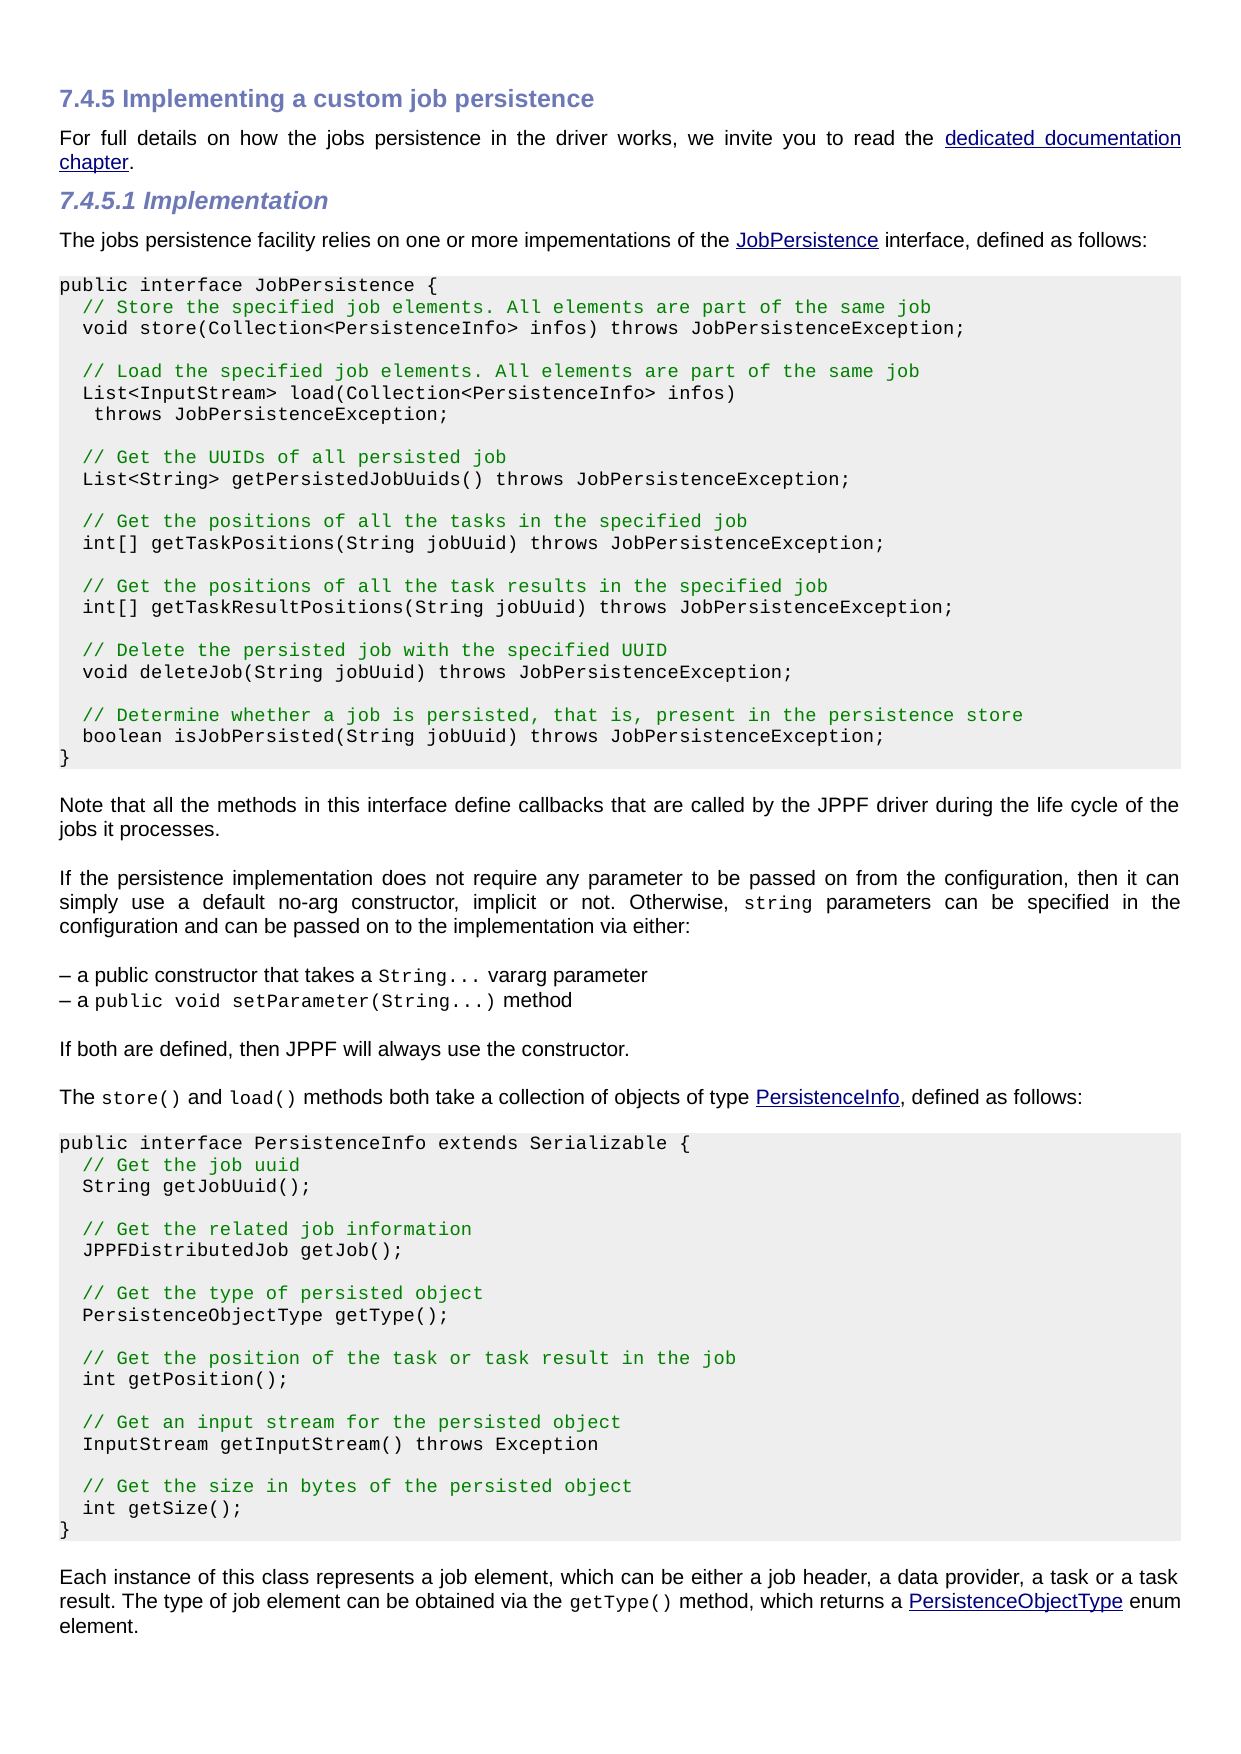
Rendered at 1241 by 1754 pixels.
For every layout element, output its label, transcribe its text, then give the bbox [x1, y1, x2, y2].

text List<String> getPersistedJobUuids() throws JobPersistenceException; [59, 469, 1181, 490]
subtitle Implementation [59, 186, 1181, 215]
text String getJobUuid(); [59, 1176, 1181, 1198]
text Each instance of this class represents a job element, which can be either a job header, a data provider, a task or a task result. The type of job element can be obtained via the getType() method, which returns a PersistenceObjectType enum element. [59, 1565, 1181, 1638]
text // Delete the persisted job with the specified UUID [59, 641, 1181, 662]
text // Store the specified job elements. All elements are part of the same job [59, 297, 1181, 319]
text // Determine whether a job is persisted, that is, present in the persistence store [59, 705, 1181, 726]
text public interface PersistenceInfo extends Serializable { [59, 1133, 1181, 1155]
text If the persistence implementation does not require any parameter to be passed on from the configuration, then it can simply use a default no-arg constructor, implicit or not. Otherwise, string parameters can be specified in the configuration and can be passed on to the implementation via either: [59, 866, 1181, 938]
text // Get the positions of all the task results in the specified job [59, 576, 1181, 598]
text For full details on how the jobs persistence in the driver works, we invite you to read the dedicated documentation chapter. [59, 126, 1181, 174]
text // Load the specified job elements. All elements are part of the same job [59, 362, 1181, 383]
text int getSize(); [59, 1498, 1181, 1520]
text // Get the job uuid [59, 1155, 1181, 1176]
text // Get the size in bytes of the persisted object [59, 1477, 1181, 1498]
text PersistenceObjectType getType(); [59, 1305, 1181, 1327]
text void deleteJob(String jobUuid) throws JobPersistenceException; [59, 662, 1181, 683]
text JPPFDistributedJob getJob(); [59, 1241, 1181, 1262]
text // Get the related job information [59, 1219, 1181, 1241]
text int[] getTaskPositions(String jobUuid) throws JobPersistenceException; [59, 533, 1181, 555]
list a public constructor that takes a String... vararg parameter [59, 963, 1181, 987]
text // Get the type of persisted object [59, 1284, 1181, 1305]
text The store() and load() methods both take a collection of objects of type PersistenceInfo, defined as follows: [59, 1084, 1181, 1109]
text } [59, 748, 1181, 769]
text throws JobPersistenceException; [59, 404, 1181, 426]
text int[] getTaskResultPositions(String jobUuid) throws JobPersistenceException; [59, 598, 1181, 619]
text // Get the UUIDs of all persisted job [59, 447, 1181, 469]
list a public void setParameter(String...) method [59, 987, 1181, 1012]
text int getPosition(); [59, 1369, 1181, 1391]
text } [59, 1520, 1181, 1541]
text Note that all the methods in this interface define callbacks that are called by the JPPF driver during the life cycle of the jobs it processes. [59, 793, 1181, 841]
text public interface JobPersistence { [59, 276, 1181, 297]
text void store(Collection<PersistenceInfo> infos) throws JobPersistenceException; [59, 319, 1181, 340]
text If both are defined, then JPPF will always use the constructor. [59, 1036, 1181, 1061]
text InputStream getInputStream() throws Exception [59, 1434, 1181, 1455]
text The jobs persistence facility relies on one or more impementations of the JobPersistence interface, defined as follows: [59, 228, 1181, 252]
text boolean isJobPersisted(String jobUuid) throws JobPersistenceException; [59, 726, 1181, 748]
text // Get the position of the task or task result in the job [59, 1348, 1181, 1369]
text // Get an input stream for the persisted object [59, 1412, 1181, 1434]
text // Get the positions of all the tasks in the specified job [59, 512, 1181, 533]
subtitle Implementing a custom job persistence [59, 84, 1181, 113]
text List<InputStream> load(Collection<PersistenceInfo> infos) [59, 383, 1181, 404]
